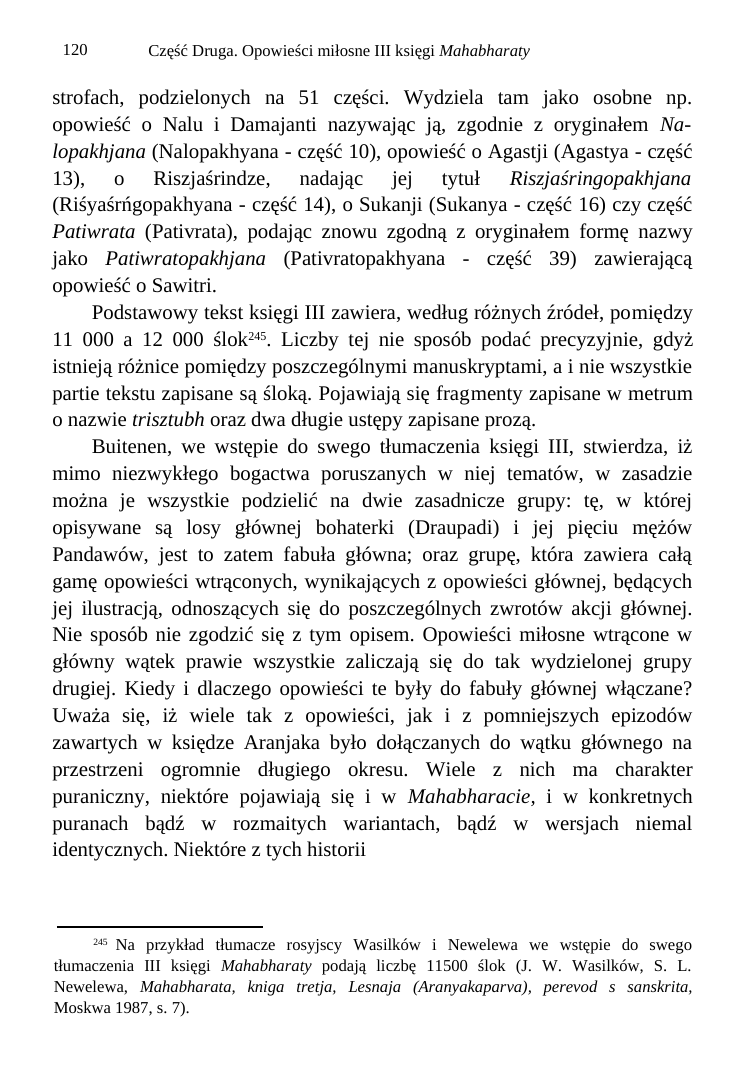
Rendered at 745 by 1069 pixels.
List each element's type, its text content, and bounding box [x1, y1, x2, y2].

text Podstawowy tekst księgi III zawiera, według różnych źródeł, po­między 11 000 a 12 000 ślok245. Liczby tej nie sposób podać precyzyj­nie, gdyż istnieją różnice pomiędzy poszczególnymi manuskryptami, a i nie wszystkie partie tekstu zapisane są śloką. Pojawiają się frag­menty zapisane w metrum o nazwie trisztubh oraz dwa długie ustępy zapisane prozą. [52, 300, 693, 431]
text Buitenen, we wstępie do swego tłumaczenia księgi III, stwierdza, iż mimo niezwykłego bogactwa poruszanych w niej tematów, w zasadzie można je wszystkie podzielić na dwie zasadnicze grupy: tę, w której opisywane są losy głównej bohaterki (Draupadi) i jej pięciu mężów Pandawów, jest to zatem fabuła główna; oraz grupę, która zawiera całą gamę opowieści wtrąconych, wynikających z opowieści głównej, będących jej ilustracją, odnoszących się do poszczególnych zwrotów akcji głównej. Nie sposób nie zgodzić się z tym opisem. Opowieści miłosne wtrącone w główny wątek prawie wszystkie zaliczają się do tak wydzielonej grupy drugiej. Kiedy i dlaczego opowieści te były do fabuły głównej włączane? Uważa się, iż wiele tak z opowieści, jak i z pomniejszych epizodów zawartych w księdze Aranjaka było dołączanych do wątku głównego na przestrzeni ogromnie długiego okresu. Wiele z nich ma charakter puraniczny, niektóre pojawiają się i w Mahabharacie, i w konkretnych puranach bądź w rozmaitych wa­riantach, bądź w wersjach niemal identycznych. Niektóre z tych historii [52, 434, 693, 861]
text 120 [58, 39, 92, 58]
text 245 Na przykład tłumacze rosyjscy Wasilków i Newelewa we wstępie do swego tłumaczenia III księgi Mahabharaty podają liczbę 11500 ślok (J. W. Wasilków, S. L. Newelewa, Mahabharata, kniga tretja, Lesnaja (Aranyakaparva), perevod s sanskrita, Moskwa 1987, s. 7). [53, 934, 692, 1017]
text strofach, podzielonych na 51 części. Wydziela tam jako osobne np. opowieść o Nalu i Damajanti nazywając ją, zgodnie z oryginałem Na- lopakhjana (Nalopakhyana - część 10), opowieść o Agastji (Agastya - część 13), o Riszjaśrindze, nadając jej tytuł Riszjaśringopakhjana (Riśyaśrńgopakhyana - część 14), o Sukanji (Sukanya - część 16) czy część Patiwrata (Pativrata), podając znowu zgodną z oryginałem formę nazwy jako Patiwratopakhjana (Pativratopakhyana - część 39) zawierającą opowieść o Sawitri. [52, 85, 693, 297]
text Część Druga. Opowieści miłosne III księgi Mahabharaty [148, 41, 607, 60]
